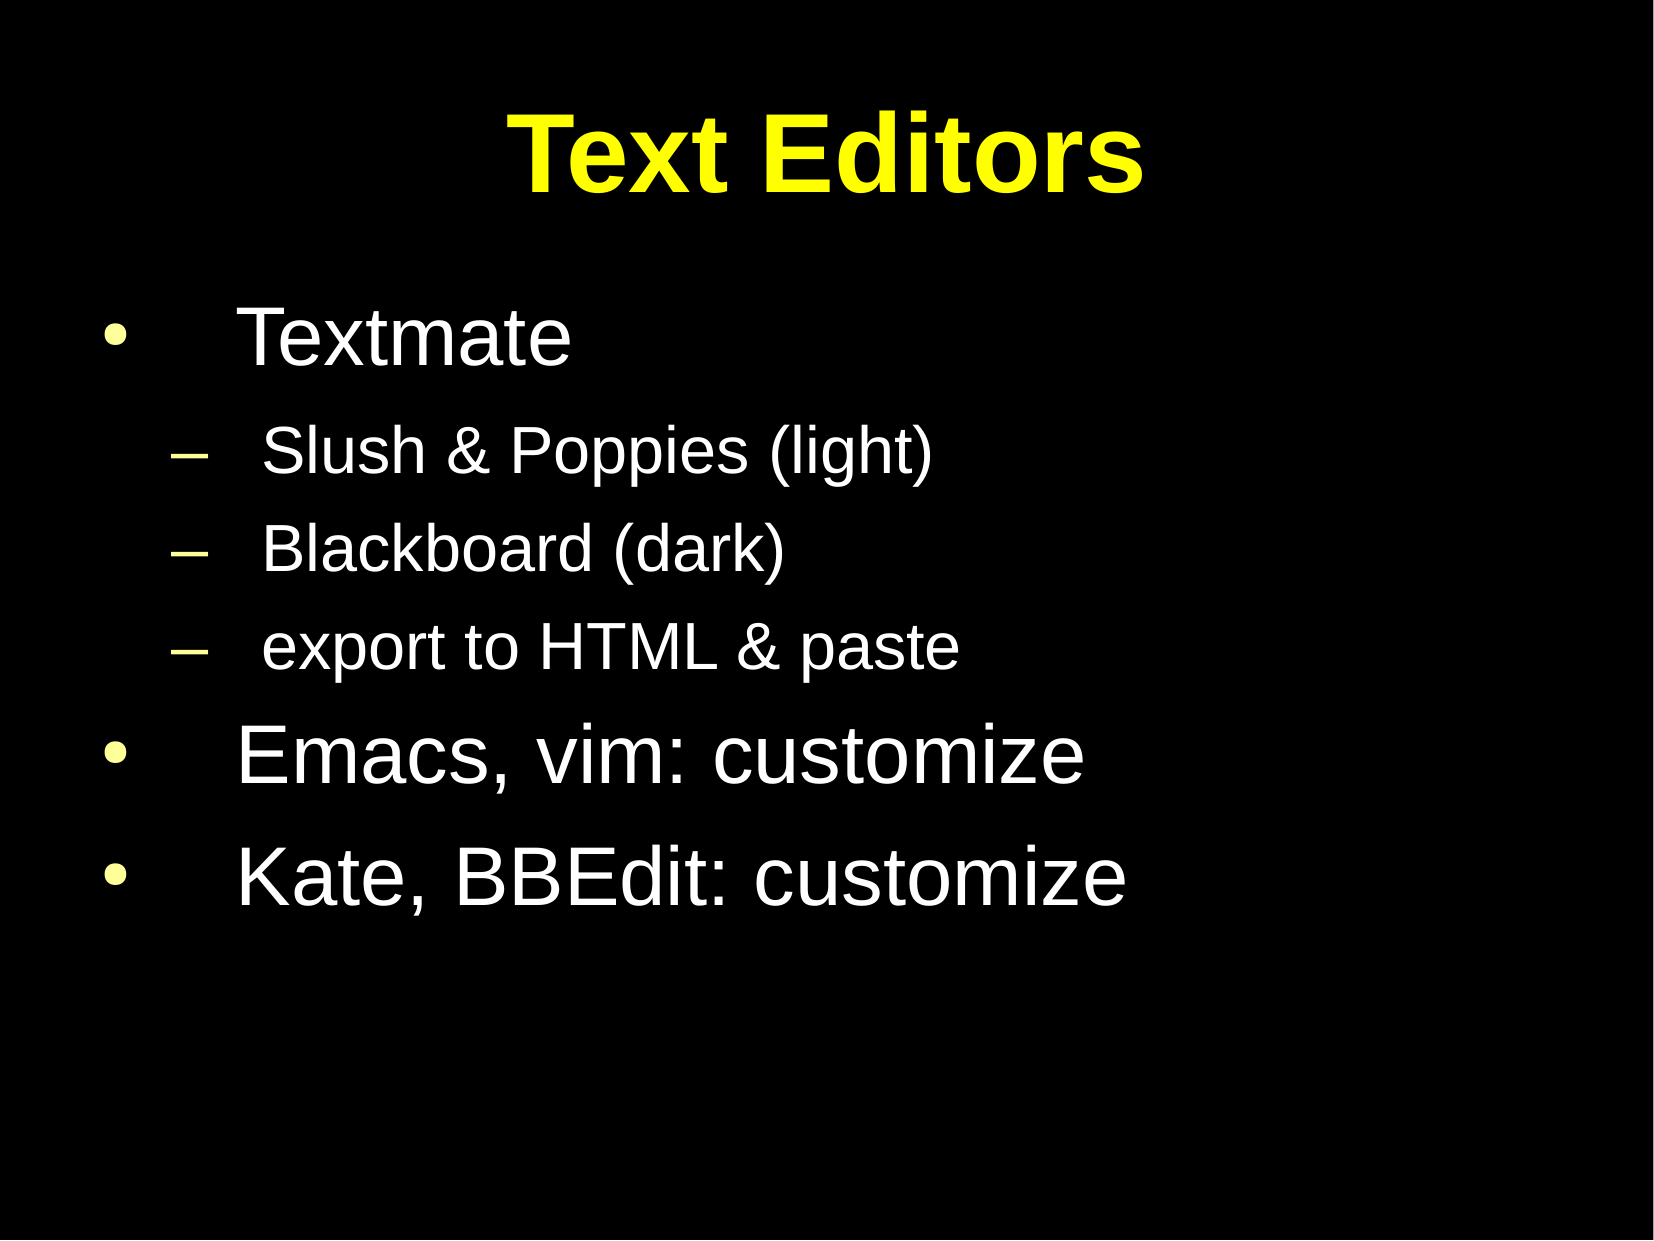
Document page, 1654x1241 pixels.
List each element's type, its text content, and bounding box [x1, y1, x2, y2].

title Text Editors [82, 49, 1571, 257]
list Textmate Slush & Poppies (light) Blackboard (dark) export to HTML & paste Emacs, vim: customize Kate, BBEdit: customize [82, 290, 1571, 1109]
